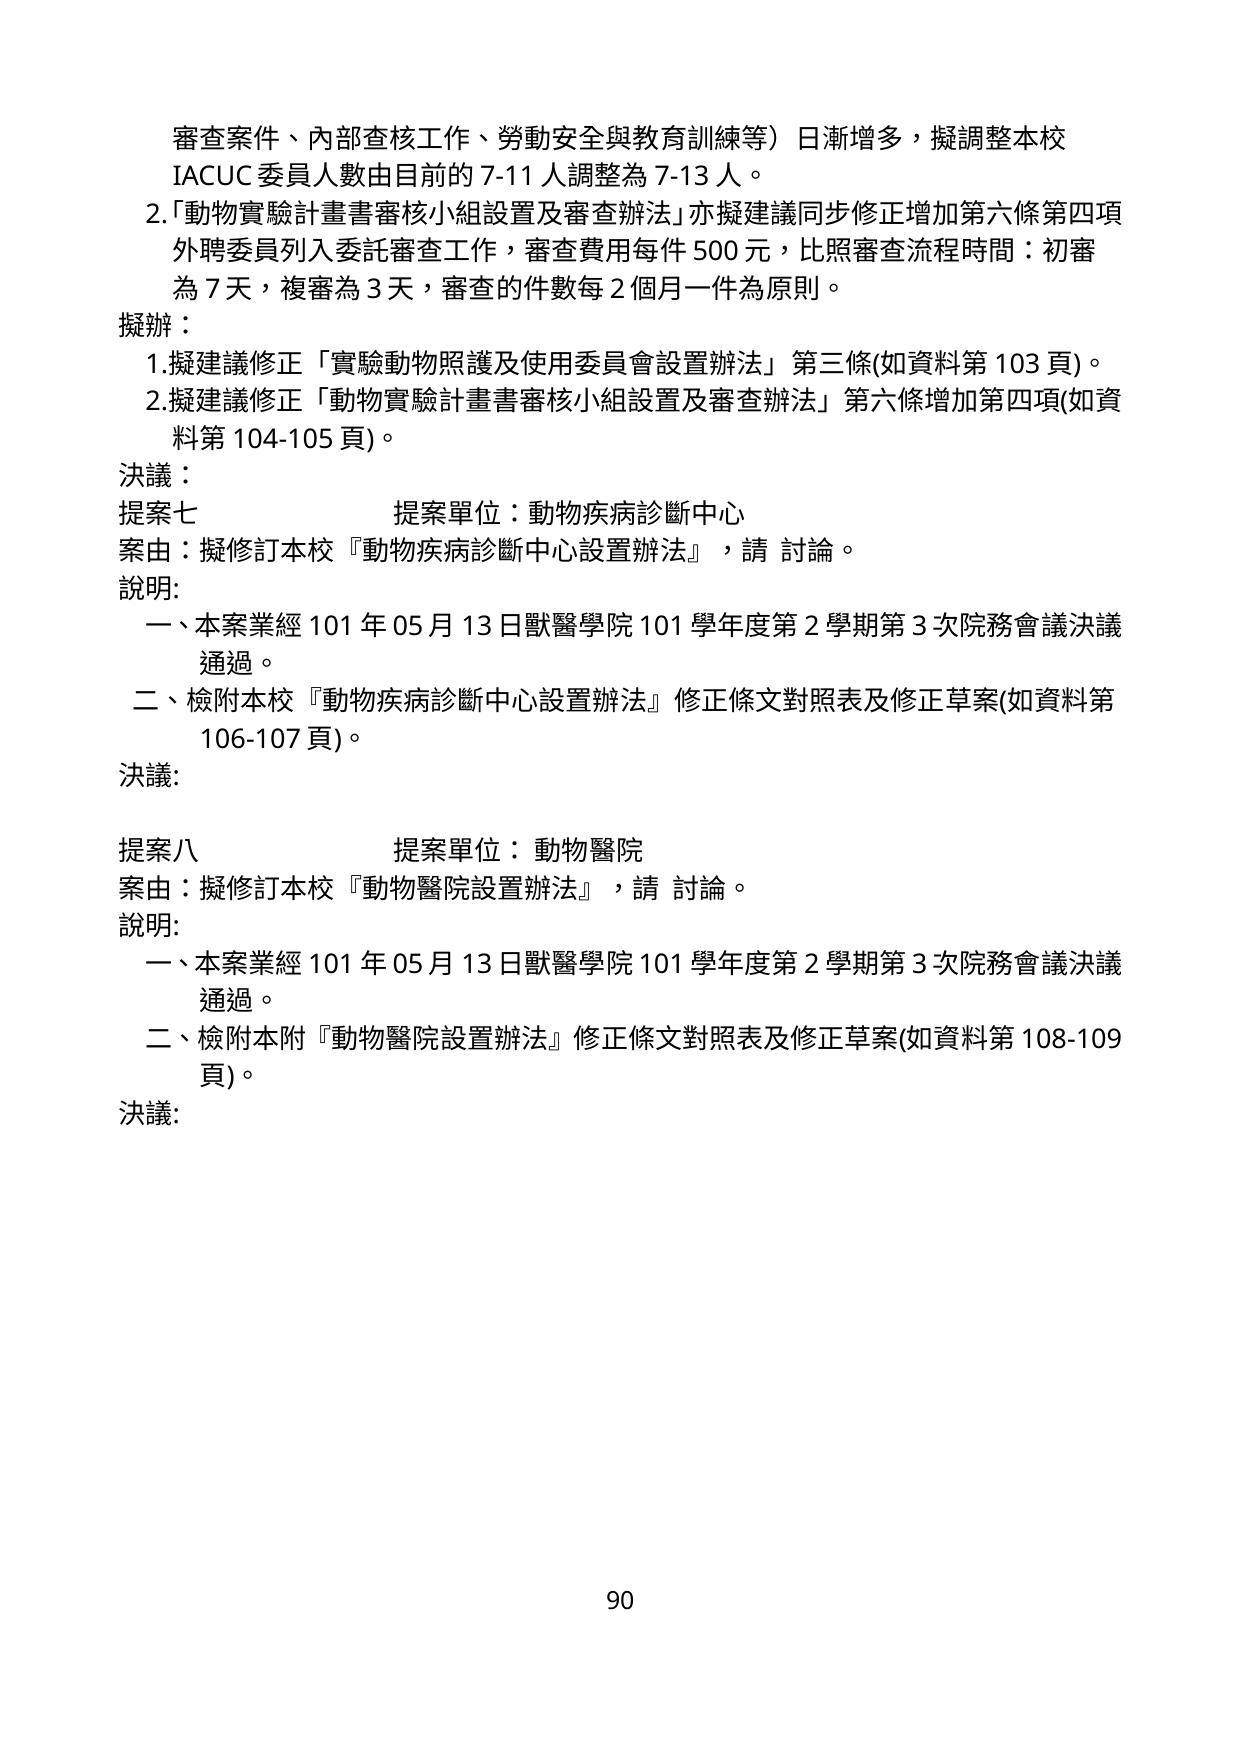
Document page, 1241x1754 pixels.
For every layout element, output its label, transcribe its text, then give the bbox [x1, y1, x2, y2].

text 提案八 提案單位： 動物醫院 [118, 831, 1122, 868]
text 決議: [118, 1093, 1122, 1131]
text 一、本案業經101年05月13日獸醫學院101學年度第2學期第3次院務會議決議通過。 [145, 606, 1122, 681]
text 說明: [118, 568, 1122, 606]
text 二、檢附本校『動物疾病診斷中心設置辦法』修正條文對照表及修正草案(如資料第106-107頁)。 [118, 681, 1122, 756]
text 審查案件、內部查核工作、勞動安全與教育訓練等）日漸增多，擬調整本校IACUC委員人數由目前的7-11人調整為7-13人。 [145, 118, 1122, 193]
text 決議： [118, 456, 1122, 493]
text 2.擬建議修正「動物實驗計畫書審核小組設置及審查辦法」第六條增加第四項(如資料第104-105頁)。 [145, 381, 1122, 456]
text 1.擬建議修正「實驗動物照護及使用委員會設置辦法」第三條(如資料第103頁)。 [118, 343, 1122, 381]
text 案由：擬修訂本校『動物醫院設置辦法』，請 討論。 [118, 868, 1122, 906]
text 二、檢附本附『動物醫院設置辦法』修正條文對照表及修正草案(如資料第108-109頁)。 [145, 1018, 1122, 1093]
text 案由：擬修訂本校『動物疾病診斷中心設置辦法』，請 討論。 [118, 531, 1122, 568]
text 提案七 提案單位：動物疾病診斷中心 [118, 493, 1122, 531]
text 2.「動物實驗計畫書審核小組設置及審查辦法」亦擬建議同步修正增加第六條第四項外聘委員列入委託審查工作，審查費用每件500元，比照審查流程時間：初審為7天，複審為3天，審查的件數每2個月一件為原則。 [145, 193, 1122, 306]
text 擬辦： [118, 306, 1122, 343]
text 一、本案業經101年05月13日獸醫學院101學年度第2學期第3次院務會議決議通過。 [145, 943, 1122, 1018]
text 決議: [118, 756, 1122, 793]
text 說明: [118, 906, 1122, 943]
